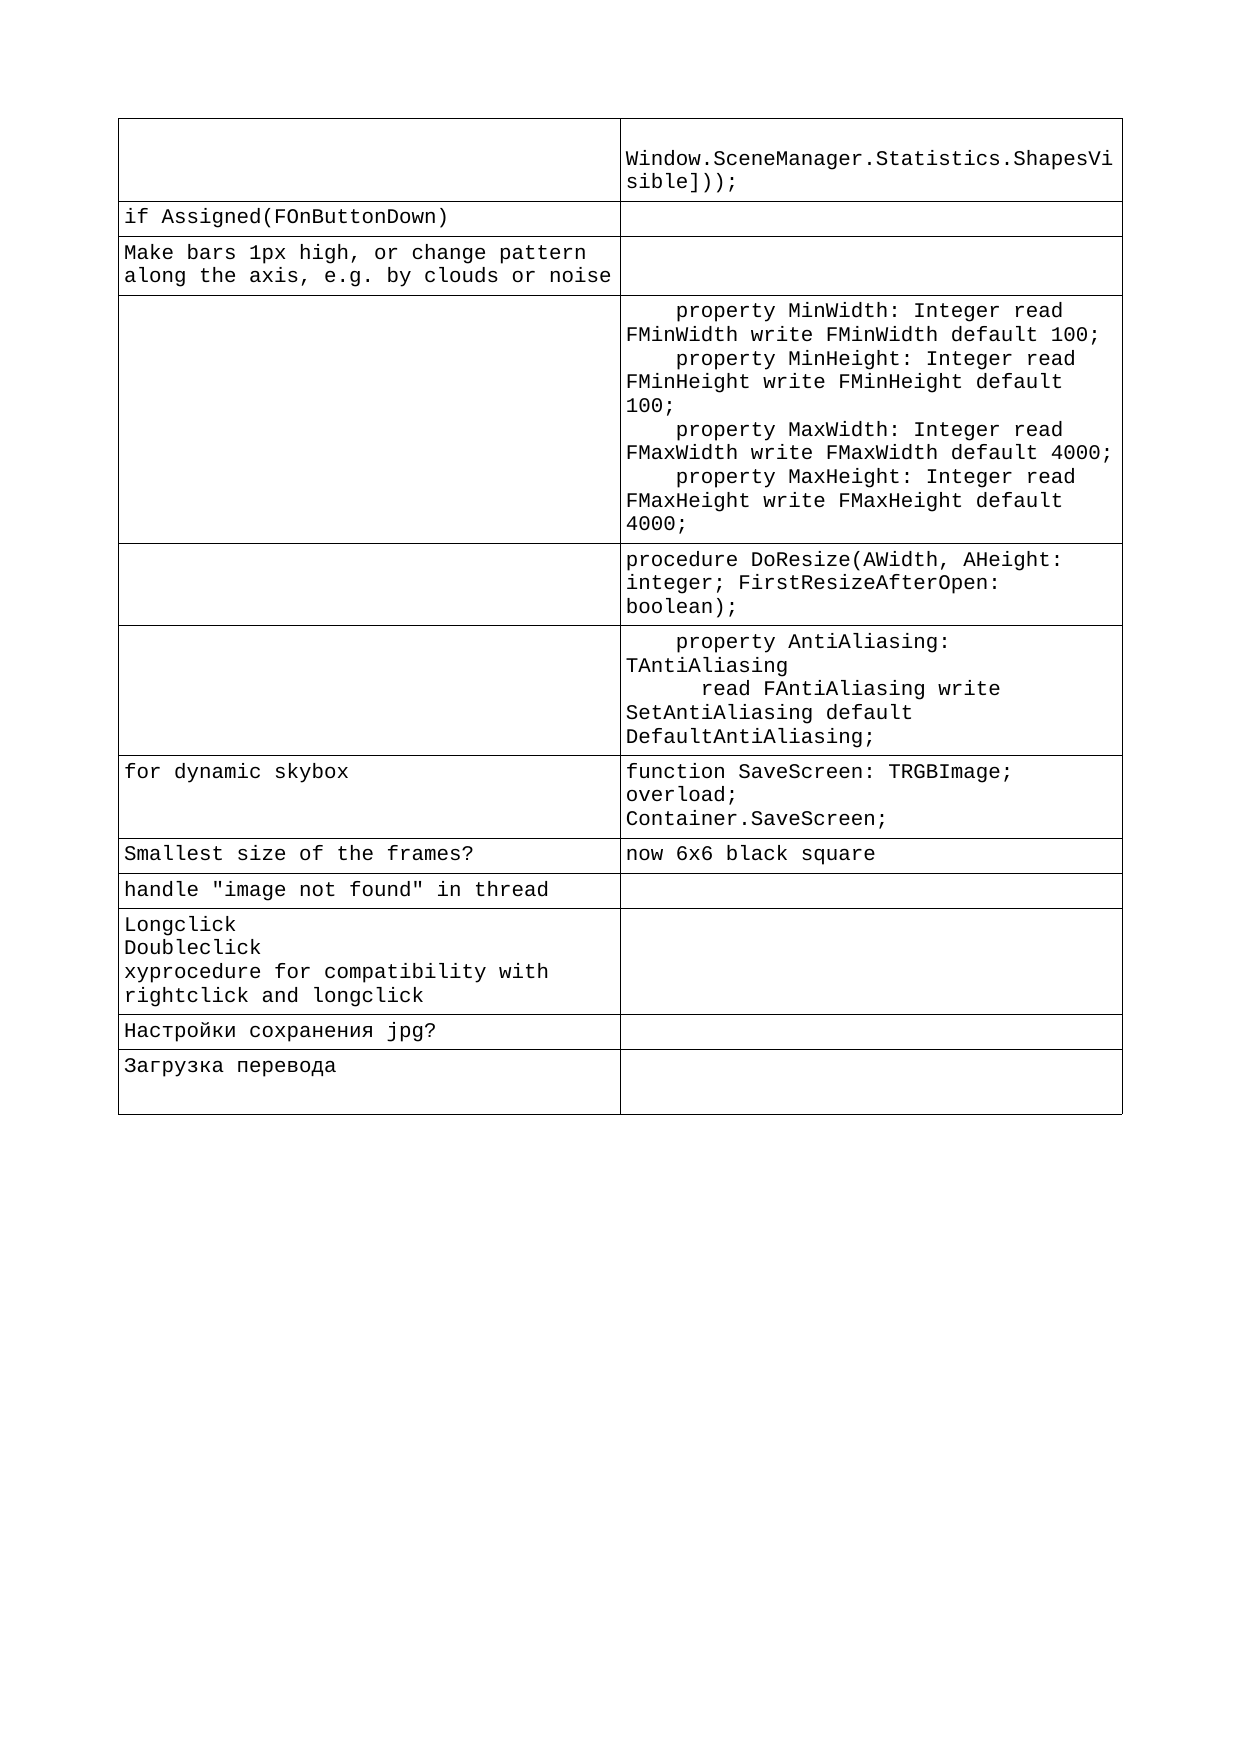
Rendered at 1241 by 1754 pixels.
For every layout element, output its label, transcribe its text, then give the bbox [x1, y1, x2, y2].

table_cell Make bars 1px high, or change pattern along the axis, e.g. by clouds or noise [119, 237, 620, 295]
table_cell if Assigned(FOnButtonDown) [119, 202, 620, 236]
table_cell handle "image not found" in thread [119, 874, 620, 908]
table_cell Smallest size of the frames? [119, 839, 620, 873]
table_cell [119, 544, 620, 625]
table_cell procedure DoResize(AWidth, AHeight: integer; FirstResizeAfterOpen: boolean); [621, 544, 1122, 625]
table_cell [621, 909, 1122, 1014]
table_cell property MinWidth: Integer read FMinWidth write FMinWidth default 100; property MinHeight: Integer read FMinHeight write FMinHeight default 100; property MaxWidth: Integer read FMaxWidth write FMaxWidth default 4000; property MaxHeight: Integer read FMaxHeight write FMaxHeight default 4000; [621, 296, 1122, 543]
table_cell [119, 626, 620, 755]
table_cell function SaveScreen: TRGBImage; overload; Container.SaveScreen; [621, 756, 1122, 837]
table_cell [621, 1050, 1122, 1114]
table_cell [119, 296, 620, 543]
table_cell now 6x6 black square [621, 839, 1122, 873]
table_cell property AntiAliasing: TAntiAliasing read FAntiAliasing write SetAntiAliasing default DefaultAntiAliasing; [621, 626, 1122, 755]
table_cell for dynamic skybox [119, 756, 620, 837]
table_cell [621, 1015, 1122, 1049]
table_cell [119, 119, 620, 201]
table_cell Longclick Doubleclick xyprocedure for compatibility with rightclick and longclick [119, 909, 620, 1014]
table_cell [621, 237, 1122, 295]
table_cell [621, 874, 1122, 908]
table_cell [621, 202, 1122, 236]
table_cell Window.SceneManager.Statistics.ShapesVisible])); [621, 119, 1122, 201]
table_cell Загрузка перевода [119, 1050, 620, 1114]
table_cell Настройки сохранения jpg? [119, 1015, 620, 1049]
